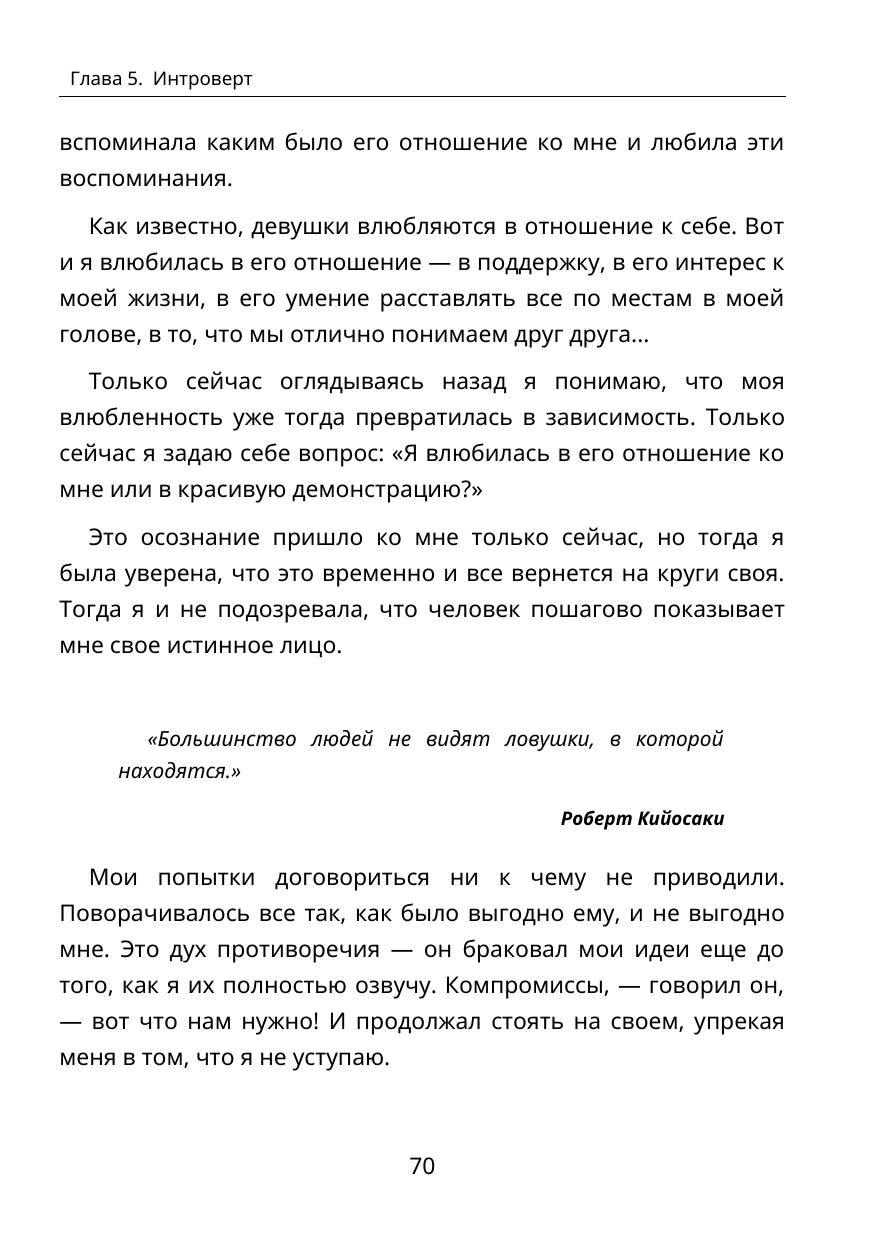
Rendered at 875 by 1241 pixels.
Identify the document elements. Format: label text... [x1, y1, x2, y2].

text Как известно, девушки влюбляются в отношение к себе. Вот и я влюбилась в его отношение — в поддержку, в его интерес к моей жизни, в его умение расставлять все по местам в моей голове, в то, что мы отлично понимаем друг друга... [59, 210, 786, 349]
text Мои попытки договориться ни к чему не приводили. Поворачивалось все так, как было выгодно ему, и не выгодно мне. Это дух противоречия — он браковал мои идеи еще до того, как я их полностью озвучу. Компромиссы, — говорил он, — вот что нам нужно! И продолжал стоять на своем, упрекая меня в том, что я не уступаю. [59, 861, 786, 1072]
text Это осознание пришло ко мне только сейчас, но тогда я была уверена, что это временно и все вернется на круги своя. Тогда я и не подозревала, что человек пошагово показывает мне свое истинное лицо. [59, 521, 786, 660]
text «Большинство людей не видят ловушки, в которой находятся.» [118, 724, 727, 785]
text Роберт Кийосаки [118, 801, 726, 831]
text Только сейчас оглядываясь назад я понимаю, что моя влюбленность уже тогда превратилась в зависимость. Только сейчас я задаю себе вопрос: «Я влюбилась в его отношение ко мне или в красивую демонстрацию?» [59, 365, 786, 504]
text вспоминала каким было его отношение ко мне и любила эти воспоминания. [59, 126, 786, 193]
